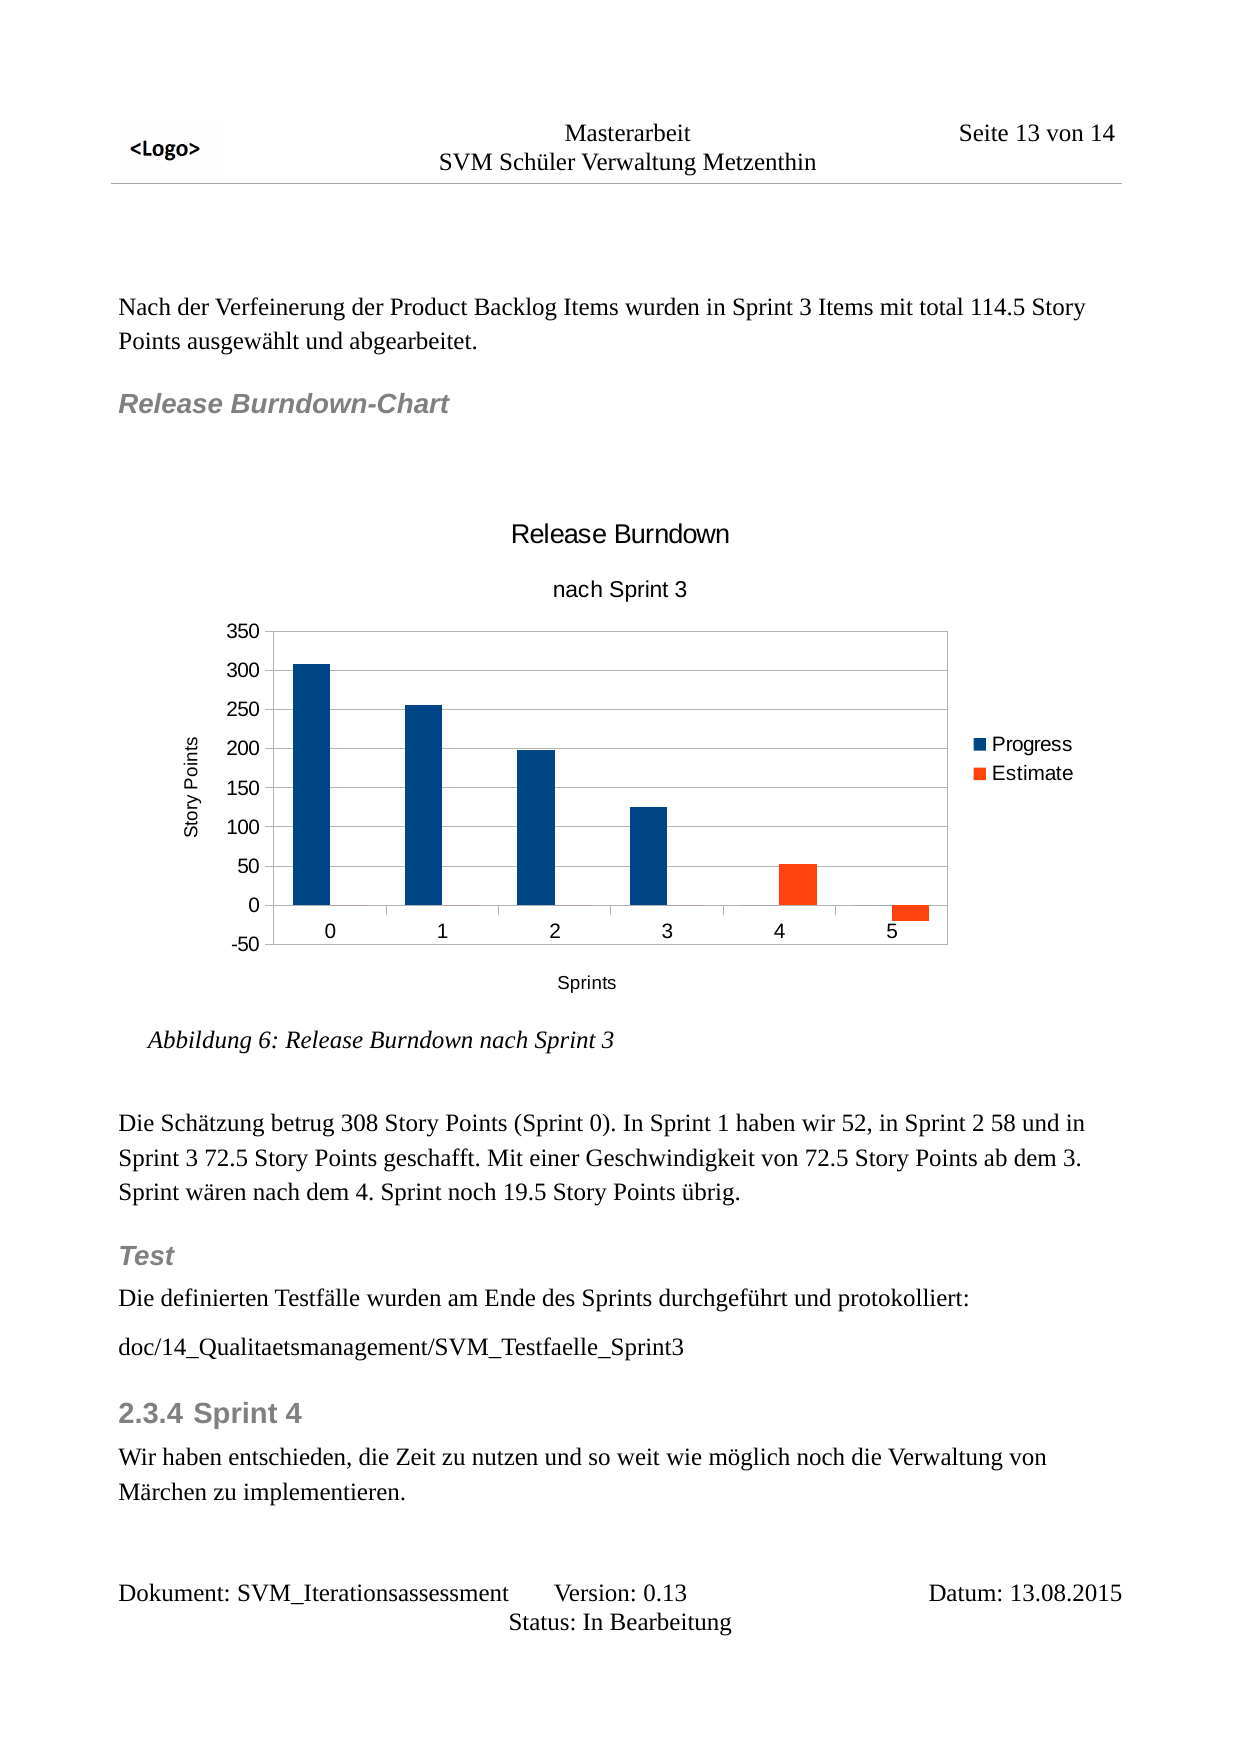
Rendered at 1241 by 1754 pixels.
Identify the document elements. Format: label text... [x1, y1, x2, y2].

text doc/14_Qualitaetsmanagement/SVM_Testfaelle_Sprint3 [118, 1332, 1122, 1361]
subtitle Test [118, 1239, 1122, 1271]
picture [118, 118, 224, 183]
subtitle Release Burndown-Chart [118, 388, 1122, 419]
text Nach der Verfeinerung der Product Backlog Items wurden in Sprint 3 Items mit total 114.5 Story Points ausgewählt und abgearbeitet. [118, 292, 1122, 355]
subtitle Sprint 4 [118, 1396, 1122, 1430]
text Die Schätzung betrug 308 Story Points (Sprint 0). In Sprint 1 haben wir 52, in Sprint 2 58 und in Sprint 3 72.5 Story Points geschafft. Mit einer Geschwindigkeit von 72.5 Story Points ab dem 3. Sprint wären nach dem 4. Sprint noch 19.5 Story Points übrig. [118, 1108, 1122, 1206]
text Wir haben entschieden, die Zeit zu nutzen und so weit wie möglich noch die Verwaltung von Märchen zu implementieren. [118, 1442, 1122, 1505]
text Die definierten Testfälle wurden am Ende des Sprints durchgeführt und protokolliert: [118, 1283, 1122, 1312]
text Abbildung 6: Release Burndown nach Sprint 3 [148, 1025, 1093, 1054]
